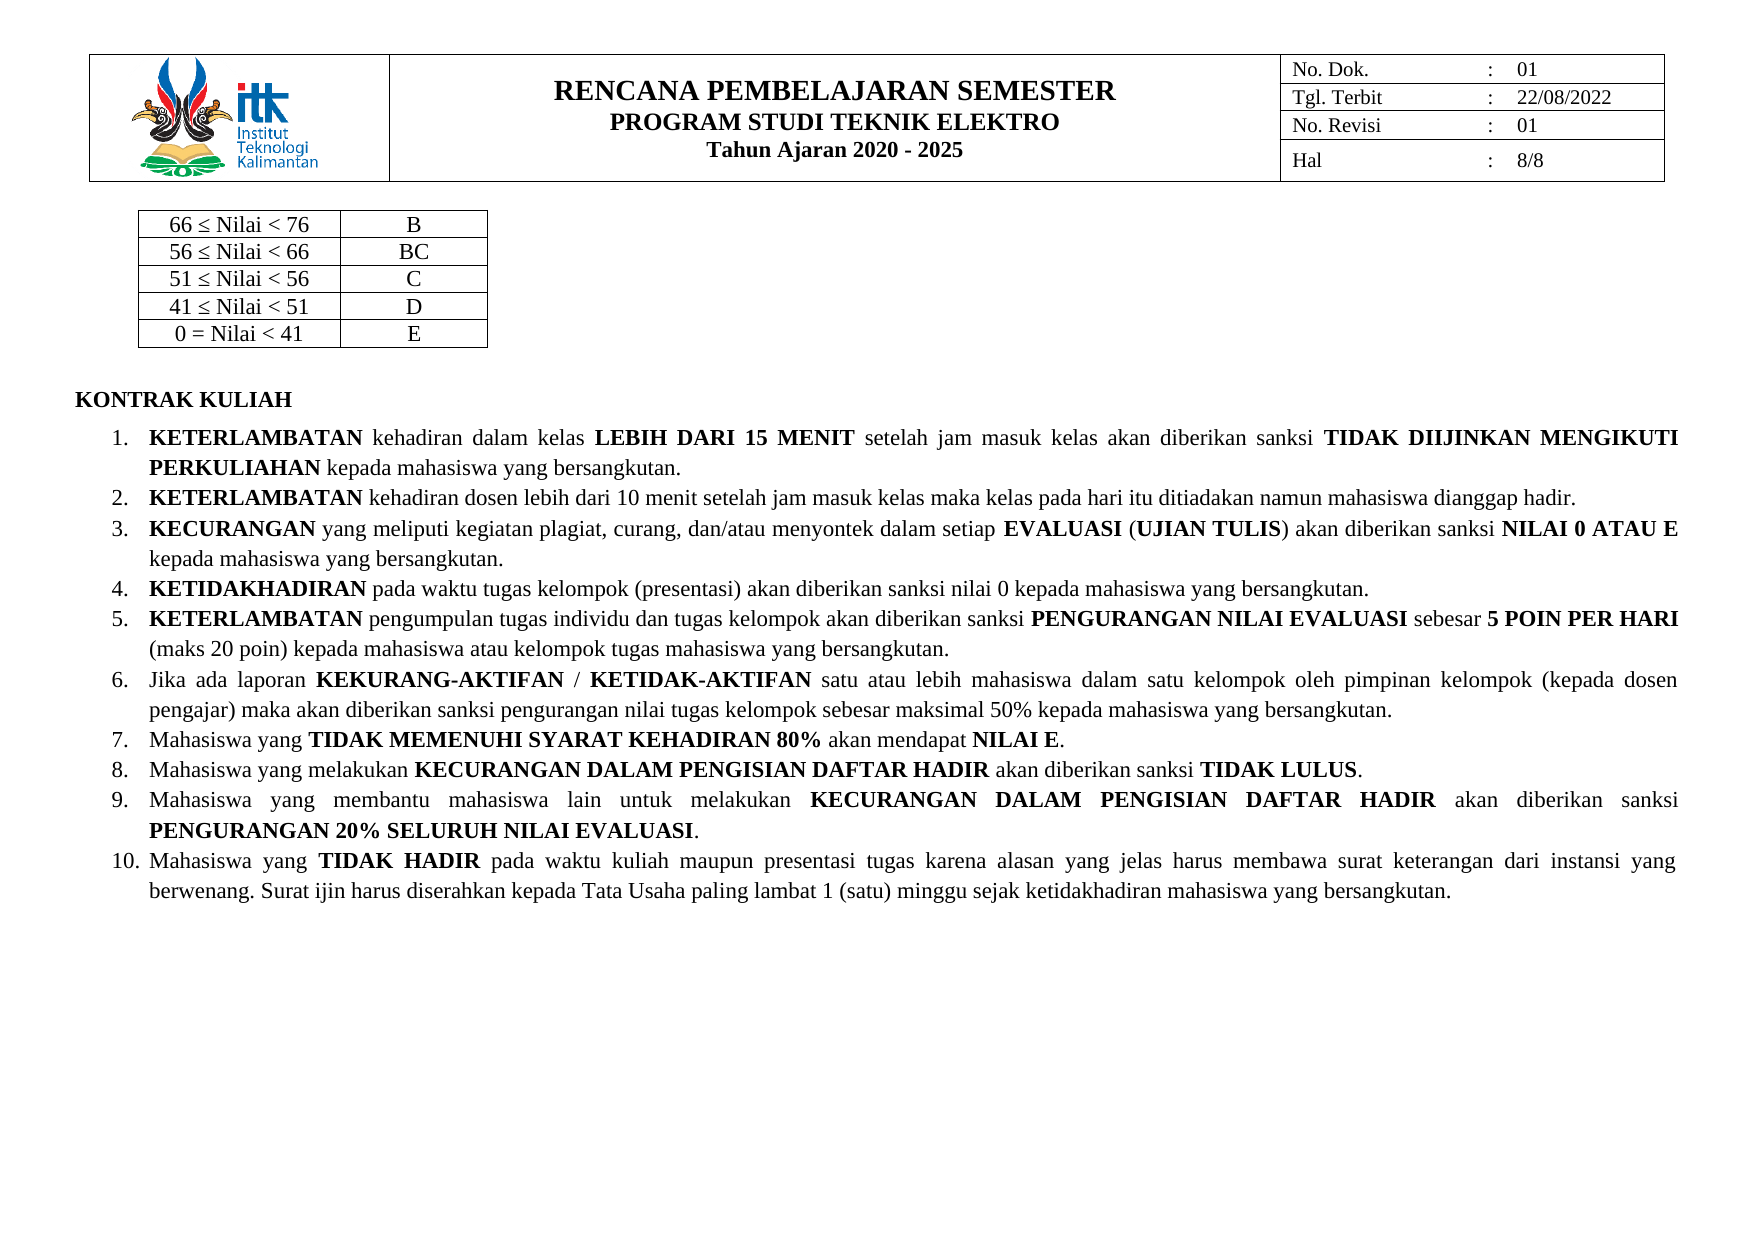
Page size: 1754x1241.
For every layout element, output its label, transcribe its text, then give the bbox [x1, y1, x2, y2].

subtitle KONTRAK KULIAH [75, 386, 1679, 412]
list Mahasiswa yang membantu mahasiswa lain untuk melakukan KECURANGAN DALAM PENGISIAN DAFTAR HADIR akan diberikan sanksi PENGURANGAN 20% SELURUH NILAI EVALUASI. [111, 786, 1679, 843]
table_cell C [341, 266, 487, 292]
table_cell 51 ≤ Nilai < 56 [139, 266, 340, 292]
list KETIDAKHADIRAN pada waktu tugas kelompok (presentasi) akan diberikan sanksi nilai 0 kepada mahasiswa yang bersangkutan. [111, 575, 1679, 601]
list Mahasiswa yang TIDAK HADIR pada waktu kuliah maupun presentasi tugas karena alasan yang jelas harus membawa surat keterangan dari instansi yang berwenang. Surat ijin harus diserahkan kepada Tata Usaha paling lambat 1 (satu) minggu sejak ketidakhadiran mahasiswa yang bersangkutan. [111, 847, 1679, 903]
list Mahasiswa yang melakukan KECURANGAN DALAM PENGISIAN DAFTAR HADIR akan diberikan sanksi TIDAK LULUS. [111, 756, 1679, 783]
table_cell 41 ≤ Nilai < 51 [139, 293, 340, 319]
table_cell 66 ≤ Nilai < 76 [139, 211, 340, 237]
list KETERLAMBATAN pengumpulan tugas individu dan tugas kelompok akan diberikan sanksi PENGURANGAN NILAI EVALUASI sebesar 5 POIN PER HARI (maks 20 poin) kepada mahasiswa atau kelompok tugas mahasiswa yang bersangkutan. [111, 605, 1679, 662]
table_cell 56 ≤ Nilai < 66 [139, 238, 340, 264]
table_cell B [341, 211, 487, 237]
list Jika ada laporan KEKURANG-AKTIFAN / KETIDAK-AKTIFAN satu atau lebih mahasiswa dalam satu kelompok oleh pimpinan kelompok (kepada dosen pengajar) maka akan diberikan sanksi pengurangan nilai tugas kelompok sebesar maksimal 50% kepada mahasiswa yang bersangkutan. [111, 666, 1679, 722]
table_cell E [341, 320, 487, 347]
table_cell BC [341, 238, 487, 264]
list KETERLAMBATAN kehadiran dalam kelas LEBIH DARI 15 MENIT setelah jam masuk kelas akan diberikan sanksi TIDAK DIIJINKAN MENGIKUTI PERKULIAHAN kepada mahasiswa yang bersangkutan. [111, 424, 1679, 481]
list Mahasiswa yang TIDAK MEMENUHI SYARAT KEHADIRAN 80% akan mendapat NILAI E. [111, 726, 1679, 752]
list KECURANGAN yang meliputi kegiatan plagiat, curang, dan/atau menyontek dalam setiap EVALUASI (UJIAN TULIS) akan diberikan sanksi NILAI 0 ATAU E kepada mahasiswa yang bersangkutan. [111, 514, 1679, 571]
picture [127, 55, 322, 181]
table_cell D [341, 293, 487, 319]
list KETERLAMBATAN kehadiran dosen lebih dari 10 menit setelah jam masuk kelas maka kelas pada hari itu ditiadakan namun mahasiswa dianggap hadir. [111, 484, 1679, 511]
table_cell 0 = Nilai < 41 [139, 320, 340, 347]
